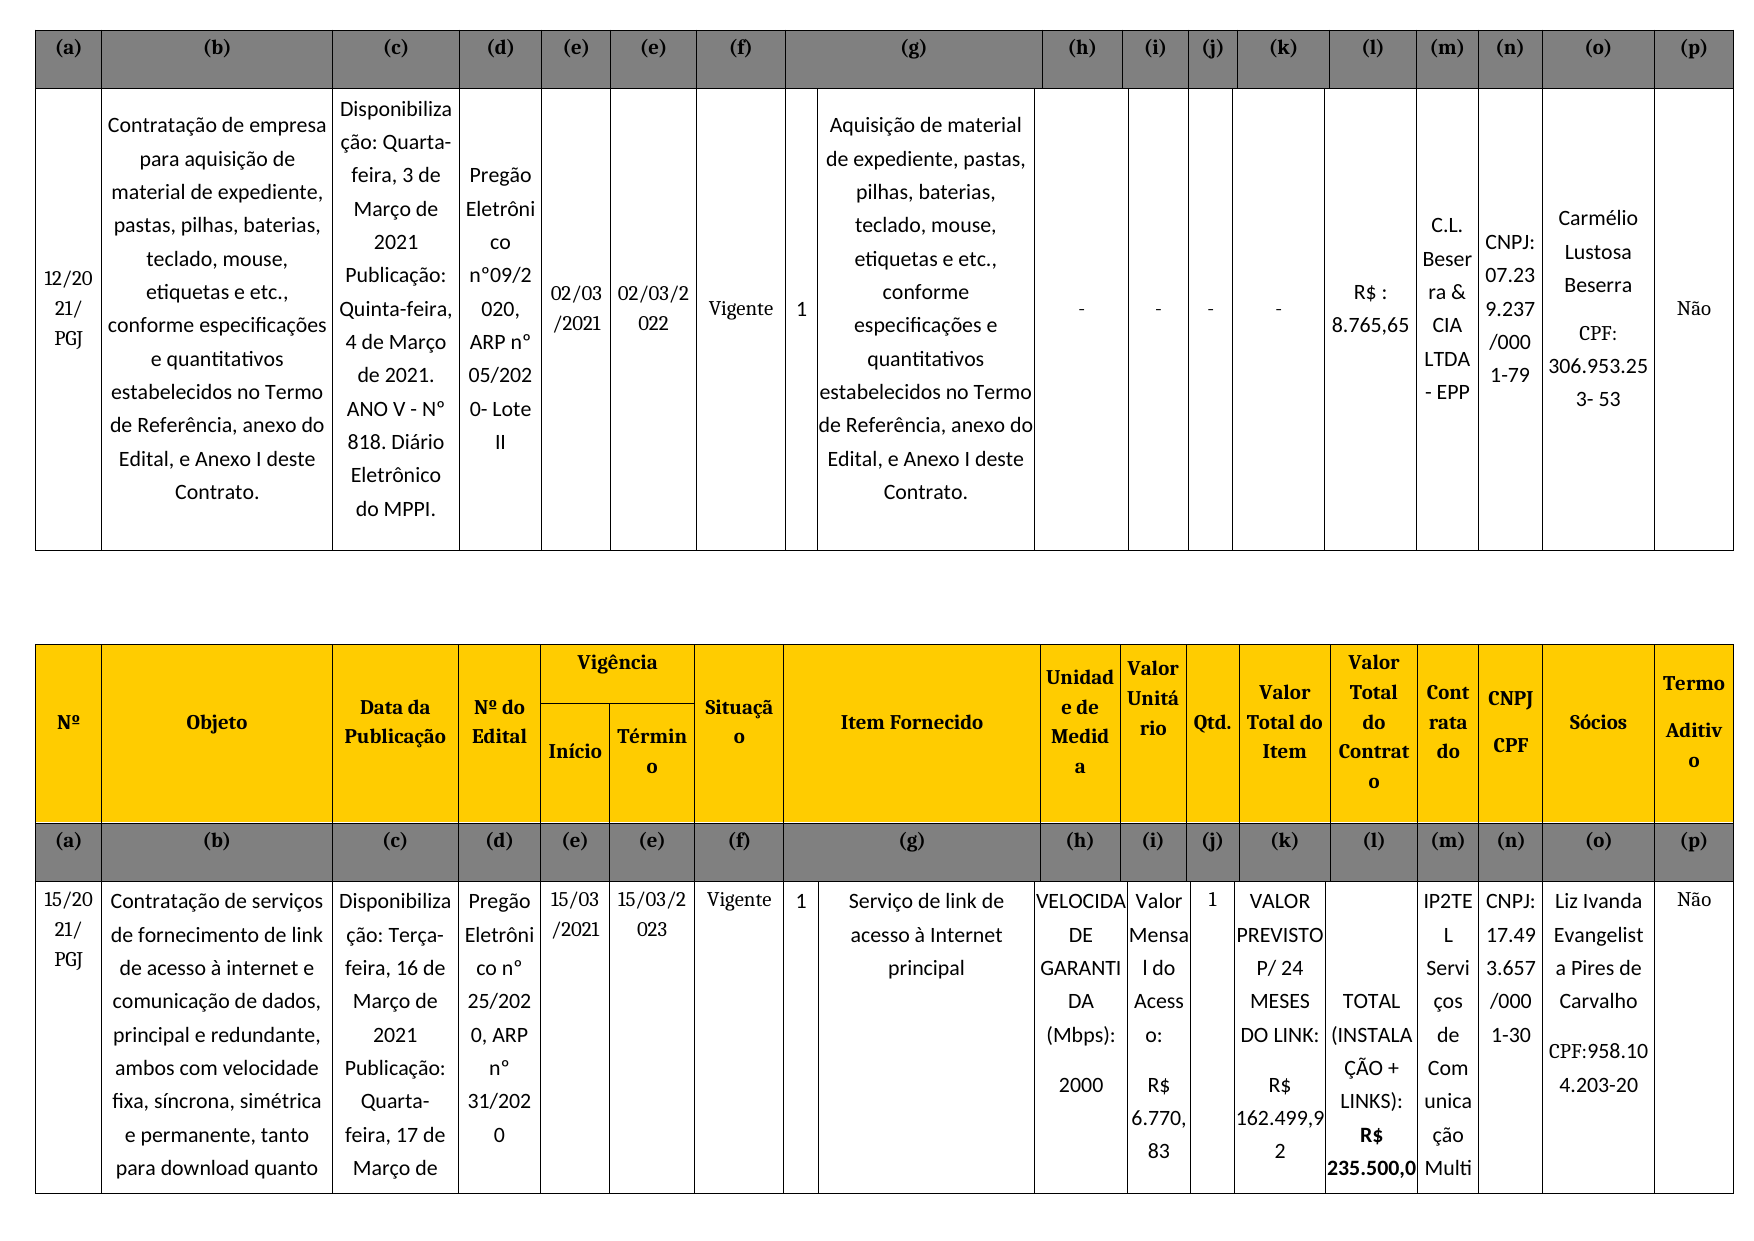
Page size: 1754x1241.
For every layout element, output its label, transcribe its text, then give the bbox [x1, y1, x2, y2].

table_cell (g) [786, 31, 1042, 88]
table_header Data da Publicação [333, 645, 458, 822]
table_header Valor Total do Item [1240, 645, 1330, 822]
table_cell Início [541, 704, 609, 822]
table_cell VALOR PREVISTO P/ 24 MESES DO LINK: R$ 162.499,92 [1235, 882, 1325, 1193]
table_cell 02/03/2022 [611, 89, 696, 550]
table_cell (k) [1238, 31, 1329, 88]
table_cell (j) [1187, 824, 1239, 881]
table_cell Contratação de empresa para aquisição de material de expediente, pastas, pilhas, baterias, teclado, mouse, etiquetas e etc., conforme especificações e quantitativos estabelecidos no Termo de Referência, anexo do Edital, e Anexo I deste Contrato. [102, 89, 332, 550]
table_cell C.L. Beserra & CIA LTDA - EPP [1417, 89, 1478, 550]
table_cell 15/03/2021 [541, 882, 609, 1193]
table_cell 1 [784, 882, 818, 1193]
table_cell (h) [1041, 824, 1120, 881]
table_cell (e) [541, 824, 609, 881]
table_cell (i) [1121, 824, 1186, 881]
table_cell (c) [333, 31, 459, 88]
table_cell Liz Ivanda Evangelista Pires de Carvalho CPF:958.104.203-20 [1543, 882, 1654, 1193]
table_cell (p) [1655, 31, 1733, 88]
table_cell Não [1655, 882, 1733, 1193]
table_cell (l) [1330, 31, 1416, 88]
table_header Contratado [1418, 645, 1478, 822]
table_cell 1 [1191, 882, 1234, 1193]
table_cell - [1189, 89, 1232, 550]
table_cell (a) [36, 824, 101, 881]
table_cell Pregão Eletrônico nº 25/2020, ARP nº 31/2020 [459, 882, 540, 1193]
table_cell CNPJ: 07.239.237/0001-79 [1479, 89, 1542, 550]
table_cell Vigente [697, 89, 785, 550]
table_cell - [1129, 89, 1188, 550]
table_cell 1 [786, 89, 817, 550]
table_cell Não [1655, 89, 1733, 550]
table_cell (k) [1240, 824, 1330, 881]
table_cell (o) [1543, 824, 1654, 881]
table_header Nº [36, 645, 101, 822]
table_header Objeto [102, 645, 332, 822]
table_cell (l) [1331, 824, 1417, 881]
table_cell (a) [36, 31, 101, 88]
table_cell (f) [695, 824, 783, 881]
table_cell (m) [1418, 824, 1478, 881]
table_cell CNPJ:17.493.657/0001-30 [1479, 882, 1542, 1193]
table_header Item Fornecido [784, 645, 1040, 822]
table_cell (g) [784, 824, 1040, 881]
table_header Unidade de Medida [1041, 645, 1120, 822]
table_cell 02/03/2021 [542, 89, 610, 550]
table_header Qtd. [1187, 645, 1239, 822]
table_header CNPJ CPF [1479, 645, 1542, 822]
table_cell (o) [1543, 31, 1654, 88]
table_cell Carmélio Lustosa Beserra CPF: 306.953.253- 53 [1543, 89, 1654, 550]
table_cell R$ : 8.765,65 [1325, 89, 1416, 550]
table_cell VELOCIDADE GARANTIDA (Mbps): 2000 [1035, 882, 1127, 1193]
table_cell (e) [610, 824, 694, 881]
table_cell (j) [1189, 31, 1237, 88]
table_cell (i) [1123, 31, 1188, 88]
table_cell Valor Mensal do Acesso: R$ 6.770,83 [1128, 882, 1190, 1193]
table_header Sócios [1543, 645, 1654, 822]
table_cell (n) [1479, 31, 1542, 88]
table_cell Vigente [695, 882, 783, 1193]
table_cell 15/03/2023 [610, 882, 694, 1193]
table_cell Disponibilização: Terça-feira, 16 de Março de 2021 Publicação: Quarta-feira, 17 de Março de [333, 882, 458, 1193]
table_cell 12/2021/PGJ [36, 89, 101, 550]
table_cell Pregão Eletrônico nº09/2020, ARP nº 05/2020- Lote II [460, 89, 541, 550]
table_cell Disponibilização: Quarta-feira, 3 de Março de 2021 Publicação: Quinta-feira, 4 de Março de 2021. ANO V - Nº 818. Diário Eletrônico do MPPI. [333, 89, 459, 550]
table_cell (n) [1479, 824, 1542, 881]
table_header Nº do Edital [459, 645, 540, 822]
table_cell - [1233, 89, 1324, 550]
table_cell (m) [1417, 31, 1478, 88]
table_cell (d) [459, 824, 540, 881]
table_cell Término [610, 704, 694, 822]
table_cell IP2TEL Serviços de Comunicação Multi [1418, 882, 1478, 1193]
table_header Situação [695, 645, 783, 822]
table_cell Contratação de serviços de fornecimento de link de acesso à internet e comunicação de dados, principal e redundante, ambos com velocidade fixa, síncrona, simétrica e permanente, tanto para download quanto [102, 882, 332, 1193]
table_cell (f) [697, 31, 785, 88]
table_cell (b) [102, 31, 332, 88]
table_cell (p) [1655, 824, 1733, 881]
table_cell (h) [1043, 31, 1122, 88]
table_header Termo Aditivo [1655, 645, 1733, 822]
table_cell TOTAL (INSTALAÇÃO + LINKS): R$ 235.500,0 [1326, 882, 1417, 1193]
table_cell (d) [460, 31, 541, 88]
table_cell (b) [102, 824, 332, 881]
table_header Valor Unitário [1121, 645, 1186, 822]
table_cell (e) [542, 31, 610, 88]
table_cell 15/2021/PGJ [36, 882, 101, 1193]
table_cell Serviço de link de acesso à Internet principal [819, 882, 1034, 1193]
table_header Vigência [541, 645, 694, 703]
table_cell Aquisição de material de expediente, pastas, pilhas, baterias, teclado, mouse, etiquetas e etc., conforme especificações e quantitativos estabelecidos no Termo de Referência, anexo do Edital, e Anexo I deste Contrato. [818, 89, 1034, 550]
table_header Valor Total do Contrato [1331, 645, 1417, 822]
table_cell (c) [333, 824, 458, 881]
table_cell (e) [611, 31, 696, 88]
table_cell - [1035, 89, 1128, 550]
